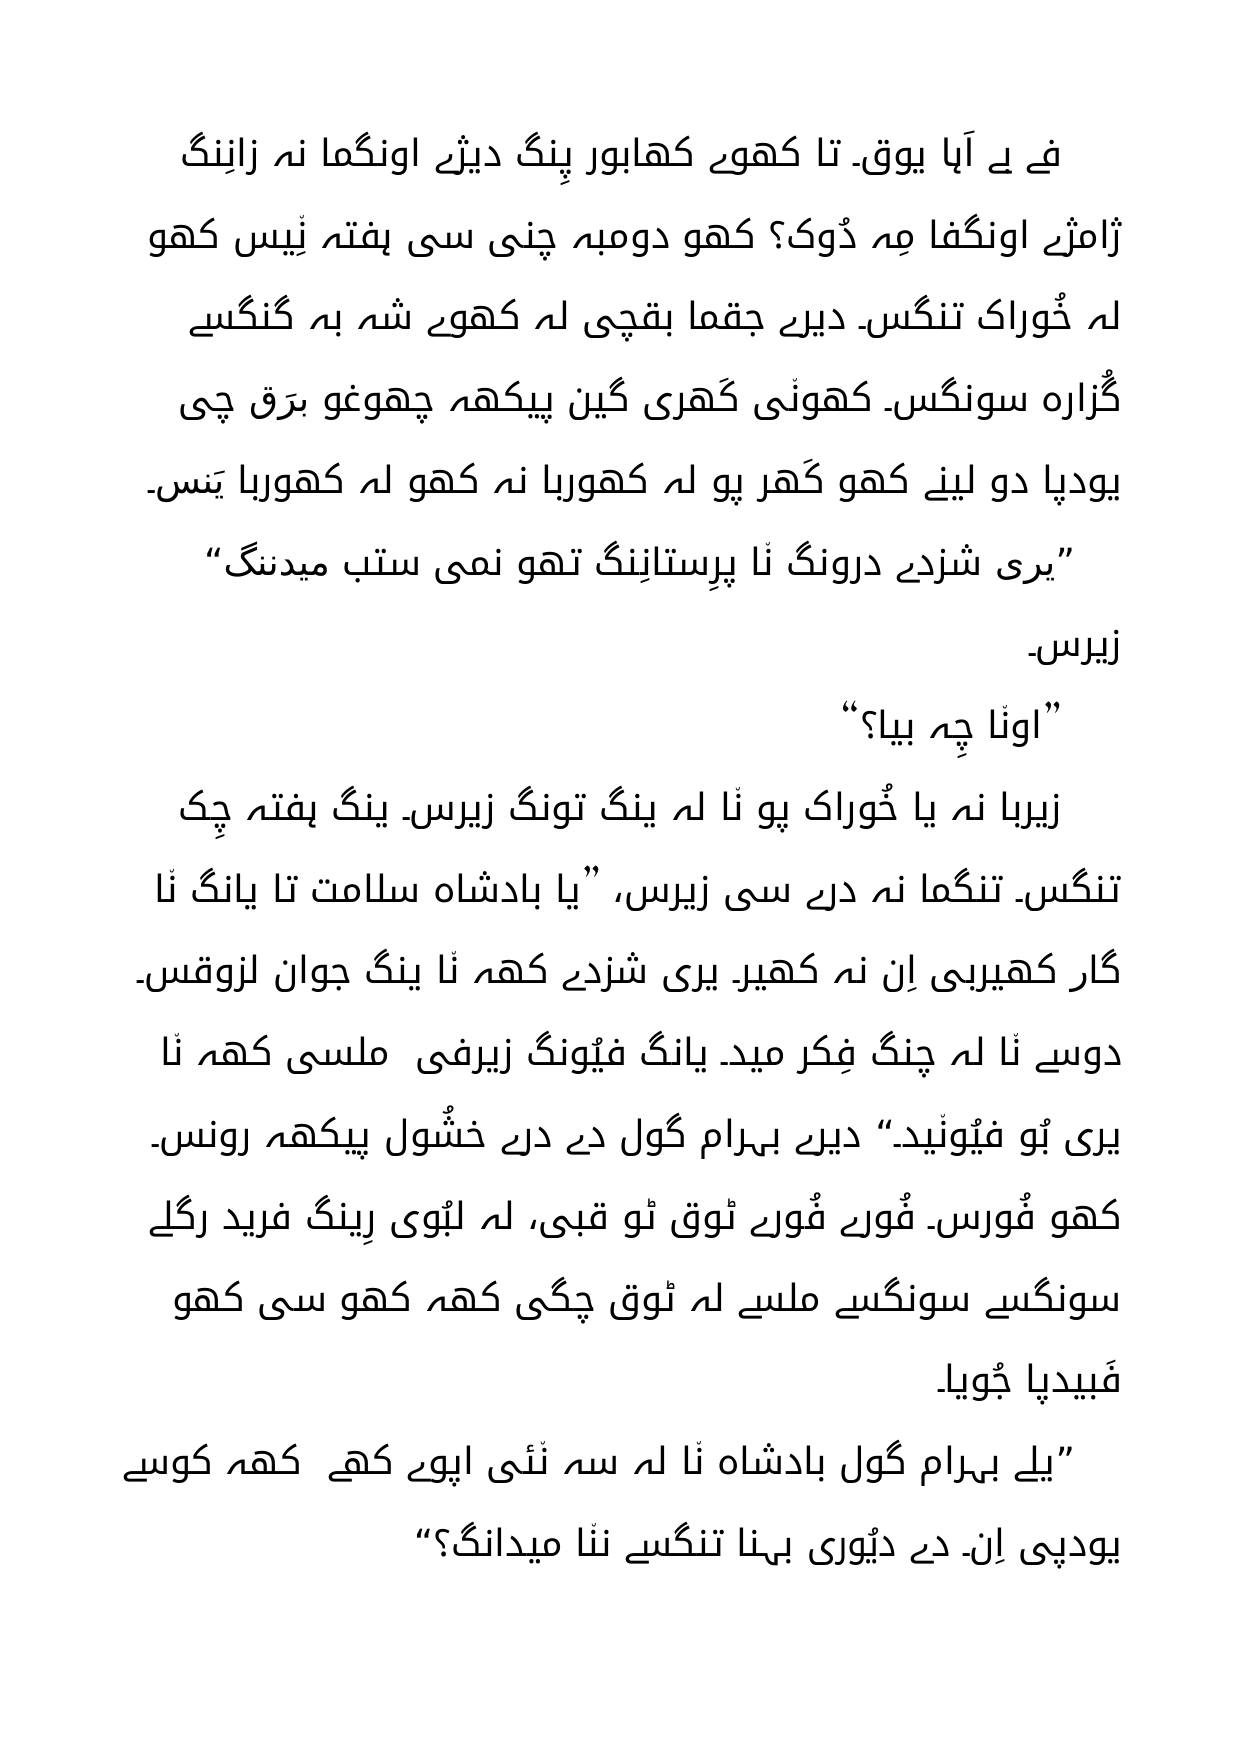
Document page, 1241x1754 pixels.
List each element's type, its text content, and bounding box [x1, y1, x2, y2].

text ”یلے بہرام گول بادشاہ ن٘ا لہ سہ ن٘ئی اپوے کھے کھہ کوسے یودپی اِن۔ دے دیُوری بہنا تنگسے نن٘ا میدانگ؟“ [118, 1426, 1122, 1579]
text ”اون٘ا چِہ بیا؟“ [118, 691, 1122, 762]
text زیربا نہ یا خُوراک پو ن٘ا لہ ینگ تونگ زیرس۔ ینگ ہفتہ چِک تنگس۔ تنگما نہ درے سی زیرس، ”یا بادشاہ سلامت تا یانگ ن٘ا گار کھیربی اِن نہ کھیر۔ یری شزدے کھہ ن٘ا ینگ جوان لزوقس۔ دوسے ن٘ا لہ چنگ فِکر مید۔ یانگ فیُونگ زیرفی ملسی کھہ ن٘ا یری بُو فیُون٘ید۔“ دیرے بہرام گول دے درے خشُول پیکھہ رونس۔ کھو فُورس۔ فُورے فُورے ٹوق ٹو قبی، لہ لبُوی رِینگ فرید رگلے سونگسے سونگسے ملسے لہ ٹوق چگی کھہ کھو سی کھو فَبیدپا جُویا۔ [118, 772, 1122, 1416]
text ”یری شزدے درونگ ن٘ا پرِستانِنگ تھو نمی ستب میدننگ“ زیرس۔ [118, 527, 1122, 680]
text فے بے اَہا یوق۔ تا کھوے کھابور پِنگ دیژے اونگما نہ زانِنگ ژامژے اونگفا مِہ دُوک؟ کھو دومبہ چنی سی ہفتہ نِ٘یس کھو لہ خُوراک تنگس۔ دیرے جقما بقچی لہ کھوے شہ بہ گنگسے گُزارہ سونگس۔ کھون٘ی کَھری گین پیکھہ چھوغو برَق چی یودپا دو لینے کھو کَھر پو لہ کھوربا نہ کھو لہ کھوربا یَنس۔ [118, 118, 1122, 516]
